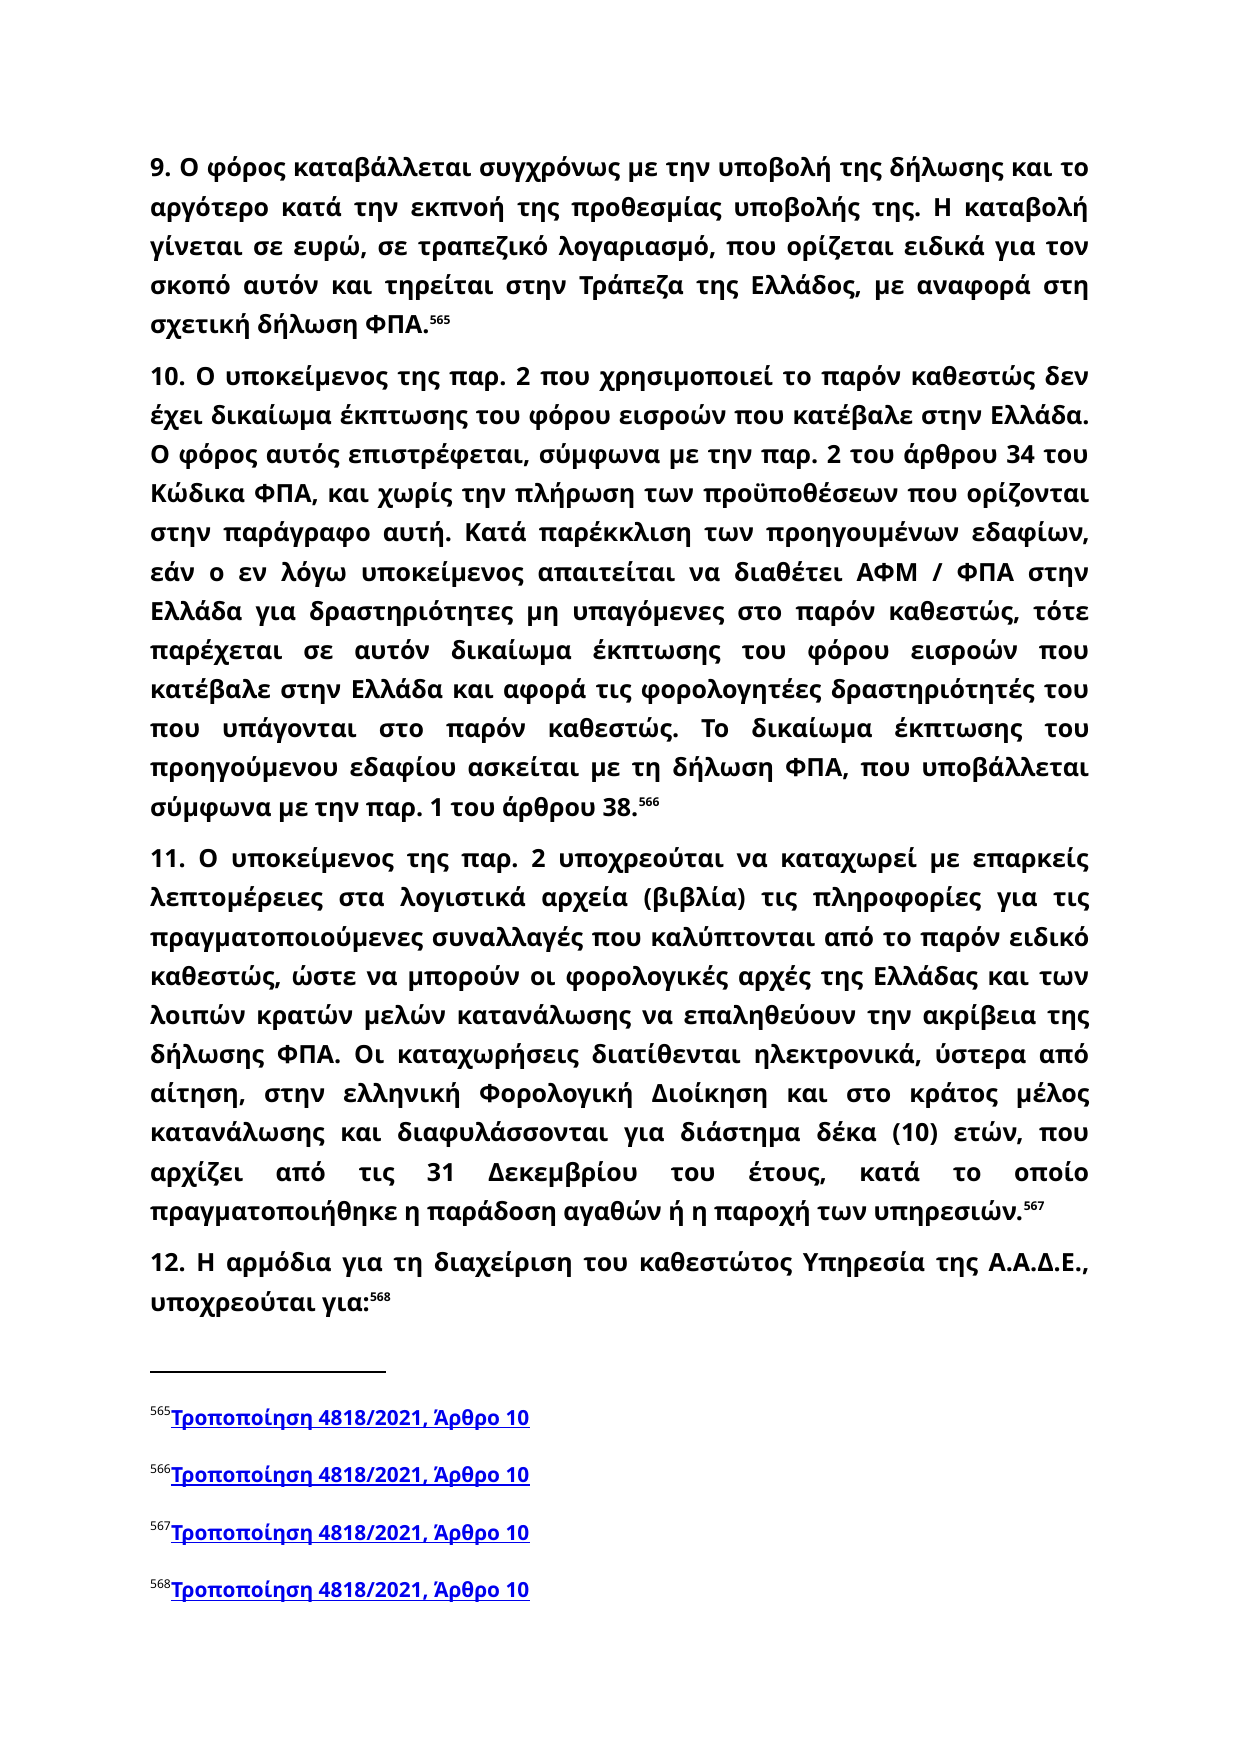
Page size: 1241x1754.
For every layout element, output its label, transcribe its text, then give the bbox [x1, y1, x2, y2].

text Τροποποίηση 4818/2021, Άρθρο 10 [150, 1518, 1090, 1546]
text 10. Ο υποκείμενος της παρ. 2 που χρησιμοποιεί το παρόν καθεστώς δεν έχει δικαίωμα έκπτωσης του φόρου εισροών που κατέβαλε στην Ελλάδα. Ο φόρος αυτός επιστρέφεται, σύμφωνα με την παρ. 2 του άρθρου 34 του Κώδικα ΦΠΑ, και χωρίς την πλήρωση των προϋποθέσεων που ορίζονται στην παράγραφο αυτή. Κατά παρέκκλιση των προηγουμένων εδαφίων, εάν ο εν λόγω υποκείμενος απαιτείται να διαθέτει ΑΦΜ / ΦΠΑ στην Ελλάδα για δραστηριότητες μη υπαγόμενες στο παρόν καθεστώς, τότε παρέχεται σε αυτόν δικαίωμα έκπτωσης του φόρου εισροών που κατέβαλε στην Ελλάδα και αφορά τις φορολογητέες δραστηριότητές του που υπάγονται στο παρόν καθεστώς. Το δικαίωμα έκπτωσης του προηγούμενου εδαφίου ασκείται με τη δήλωση ΦΠΑ, που υποβάλλεται σύμφωνα με την παρ. 1 του άρθρου 38. [150, 358, 1090, 823]
text 11. Ο υποκείμενος της παρ. 2 υποχρεούται να καταχωρεί με επαρκείς λεπτομέρειες στα λογιστικά αρχεία (βιβλία) τις πληροφορίες για τις πραγματοποιούμενες συναλλαγές που καλύπτονται από το παρόν ειδικό καθεστώς, ώστε να μπορούν οι φορολογικές αρχές της Ελλάδας και των λοιπών κρατών μελών κατανάλωσης να επαληθεύουν την ακρίβεια της δήλωσης ΦΠΑ. Οι καταχωρήσεις διατίθενται ηλεκτρονικά, ύστερα από αίτηση, στην ελληνική Φορολογική Διοίκηση και στο κράτος μέλος κατανάλωσης και διαφυλάσσονται για διάστημα δέκα (10) ετών, που αρχίζει από τις 31 Δεκεμβρίου του έτους, κατά το οποίο πραγματοποιήθηκε η παράδοση αγαθών ή η παροχή των υπηρεσιών. [150, 841, 1090, 1227]
text Τροποποίηση 4818/2021, Άρθρο 10 [150, 1576, 1090, 1604]
text Τροποποίηση 4818/2021, Άρθρο 10 [150, 1460, 1090, 1489]
text Τροποποίηση 4818/2021, Άρθρο 10 [150, 1403, 1090, 1431]
text 12. Η αρμόδια για τη διαχείριση του καθεστώτος Υπηρεσία της Α.Α.Δ.Ε., υποχρεούται για: [150, 1245, 1090, 1318]
text 9. Ο φόρος καταβάλλεται συγχρόνως με την υποβολή της δήλωσης και το αργότερο κατά την εκπνοή της προθεσμίας υποβολής της. Η καταβολή γίνεται σε ευρώ, σε τραπεζικό λογαριασμό, που ορίζεται ειδικά για τον σκοπό αυτόν και τηρείται στην Τράπεζα της Ελλάδος, με αναφορά στη σχετική δήλωση ΦΠΑ. [150, 150, 1090, 341]
